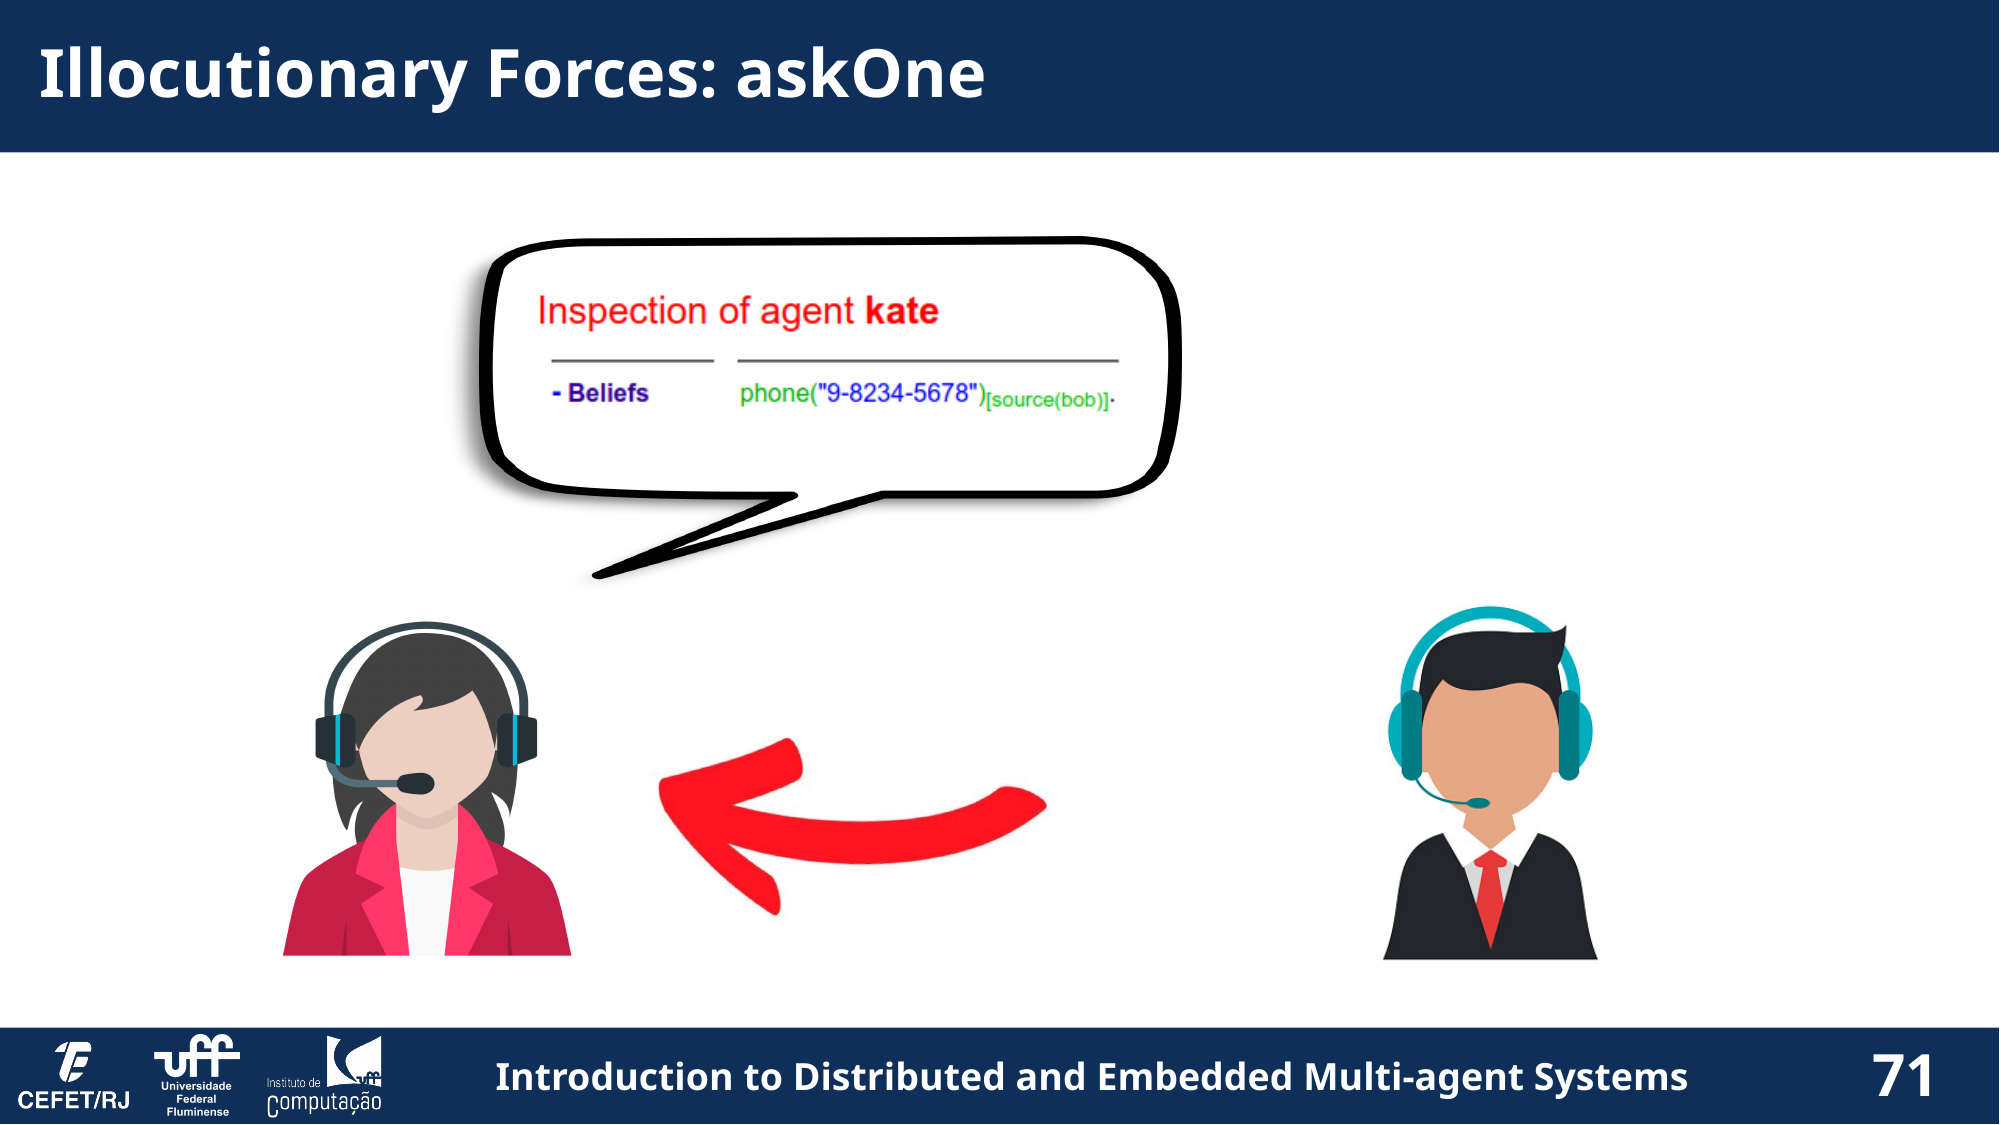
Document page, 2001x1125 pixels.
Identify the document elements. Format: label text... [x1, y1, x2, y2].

picture [18, 1021, 129, 1125]
text_box Illocutionary Forces: askOne [25, 23, 1999, 119]
picture [1268, 561, 1713, 1005]
picture [265, 1033, 383, 1118]
picture [205, 236, 1182, 1011]
picture [153, 1033, 241, 1121]
